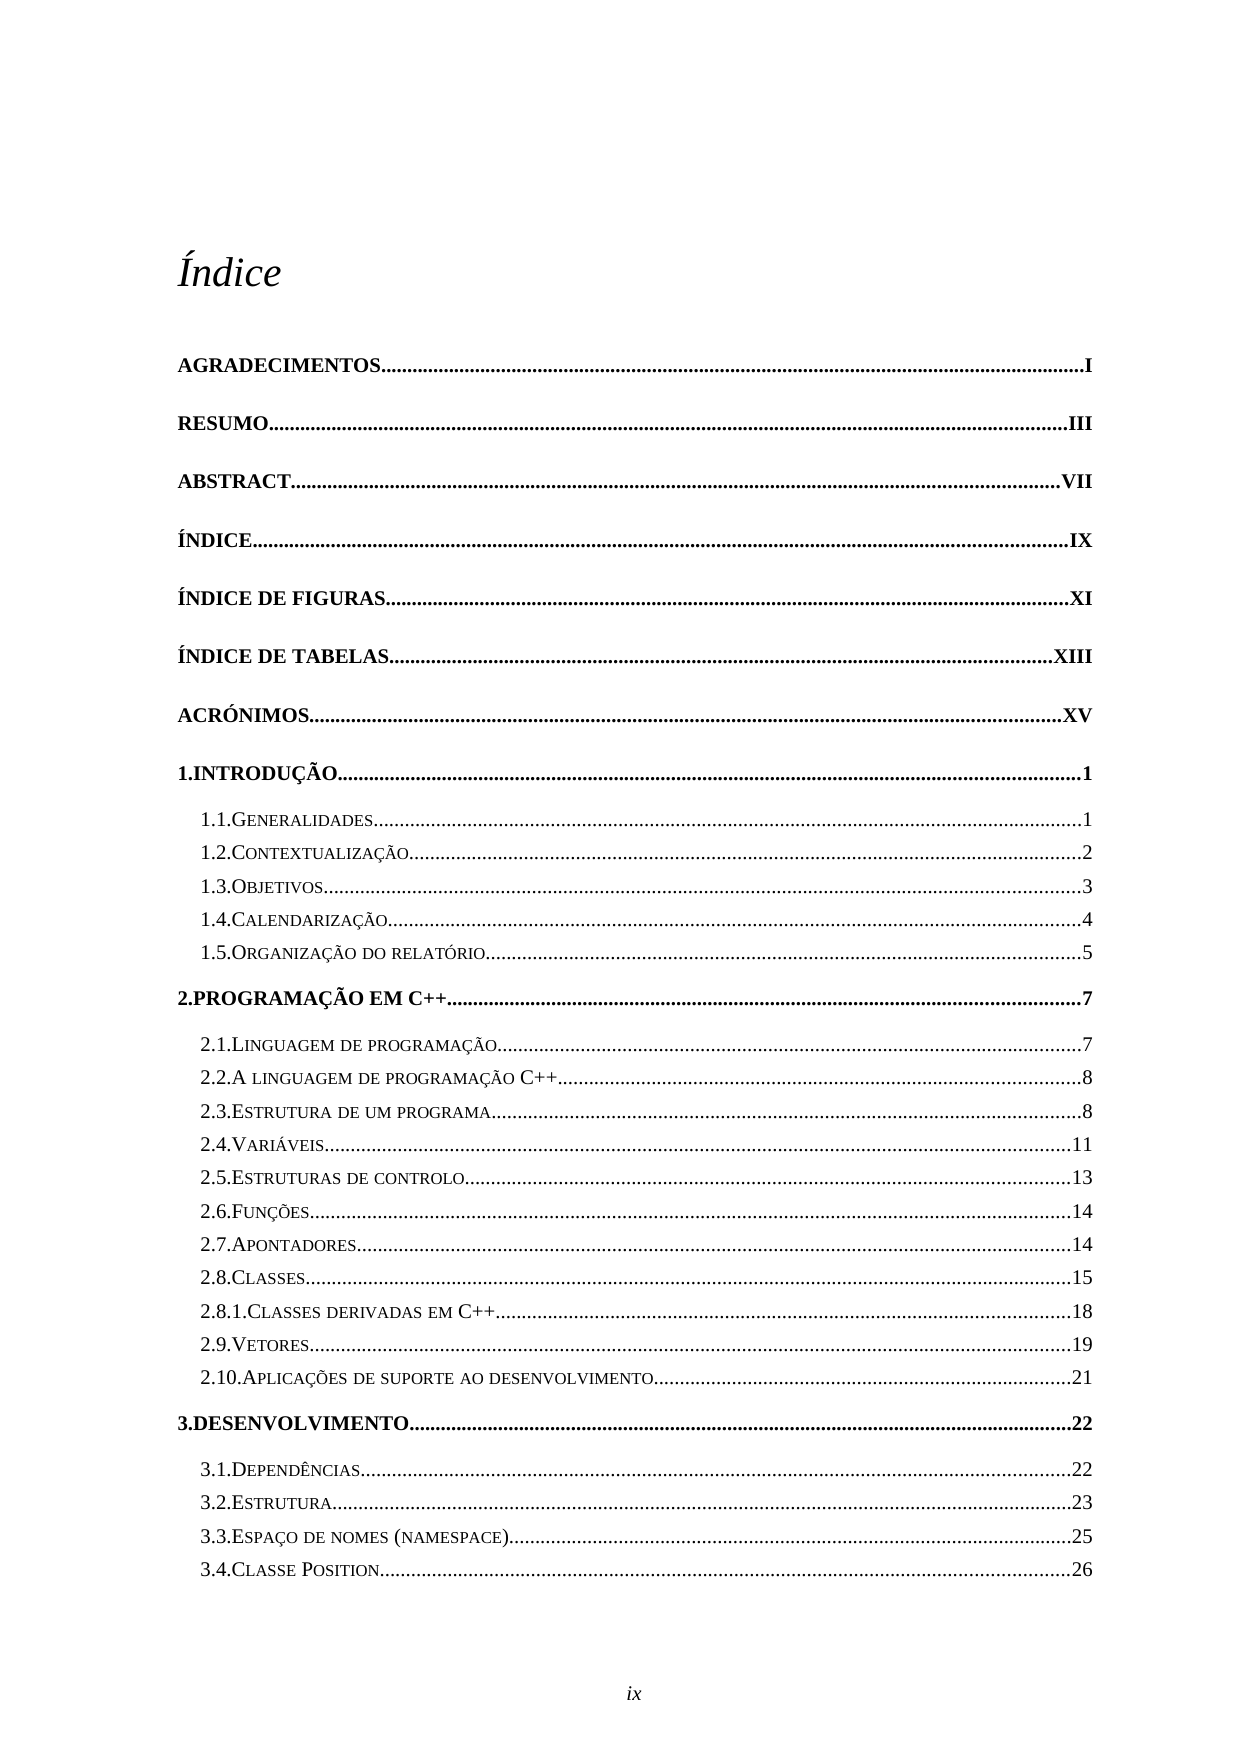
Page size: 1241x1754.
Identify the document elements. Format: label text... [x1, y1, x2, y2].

text 1.4.Calendarização 4 [200, 900, 1092, 933]
text Índice de Figuras xi [177, 579, 1092, 612]
text 2.5.Estruturas de controlo 13 [200, 1158, 1092, 1191]
text Índice de Tabelas xiii [177, 637, 1092, 671]
text Agradecimentos i [177, 346, 1092, 379]
text 1.1.Generalidades 1 [200, 800, 1092, 833]
text 2.10.Aplicações de suporte ao desenvolvimento 21 [200, 1358, 1092, 1391]
text 3.Desenvolvimento 22 [177, 1404, 1092, 1437]
text 3.2.Estrutura 23 [200, 1483, 1092, 1516]
text 2.Programação em C++ 7 [177, 979, 1092, 1012]
text Acrónimos xv [177, 696, 1092, 729]
text Resumo iii [177, 404, 1092, 437]
text 3.3.Espaço de nomes (namespace) 25 [200, 1516, 1092, 1550]
text 2.6.Funções 14 [200, 1191, 1092, 1225]
text 2.7.Apontadores 14 [200, 1225, 1092, 1258]
text 1.2.Contextualização 2 [200, 833, 1092, 866]
text 1.Introdução 1 [177, 754, 1092, 787]
text 2.9.Vetores 19 [200, 1325, 1092, 1358]
text Índice ix [177, 521, 1092, 554]
text 2.8.Classes 15 [200, 1258, 1092, 1291]
text 2.2.A linguagem de programação C++ 8 [200, 1058, 1092, 1091]
text Abstract vii [177, 462, 1092, 496]
text 2.8.1.Classes derivadas em C++ 18 [200, 1291, 1092, 1325]
text 1.5.Organização do relatório 5 [200, 933, 1092, 966]
text 2.4.Variáveis 11 [200, 1125, 1092, 1158]
text 2.1.Linguagem de programação 7 [200, 1025, 1092, 1058]
text Índice [177, 248, 1092, 296]
text 2.3.Estrutura de um programa 8 [200, 1091, 1092, 1125]
text 3.1.Dependências 22 [200, 1450, 1092, 1483]
text 1.3.Objetivos 3 [200, 866, 1092, 900]
text 3.4.Classe Position 26 [200, 1550, 1092, 1583]
